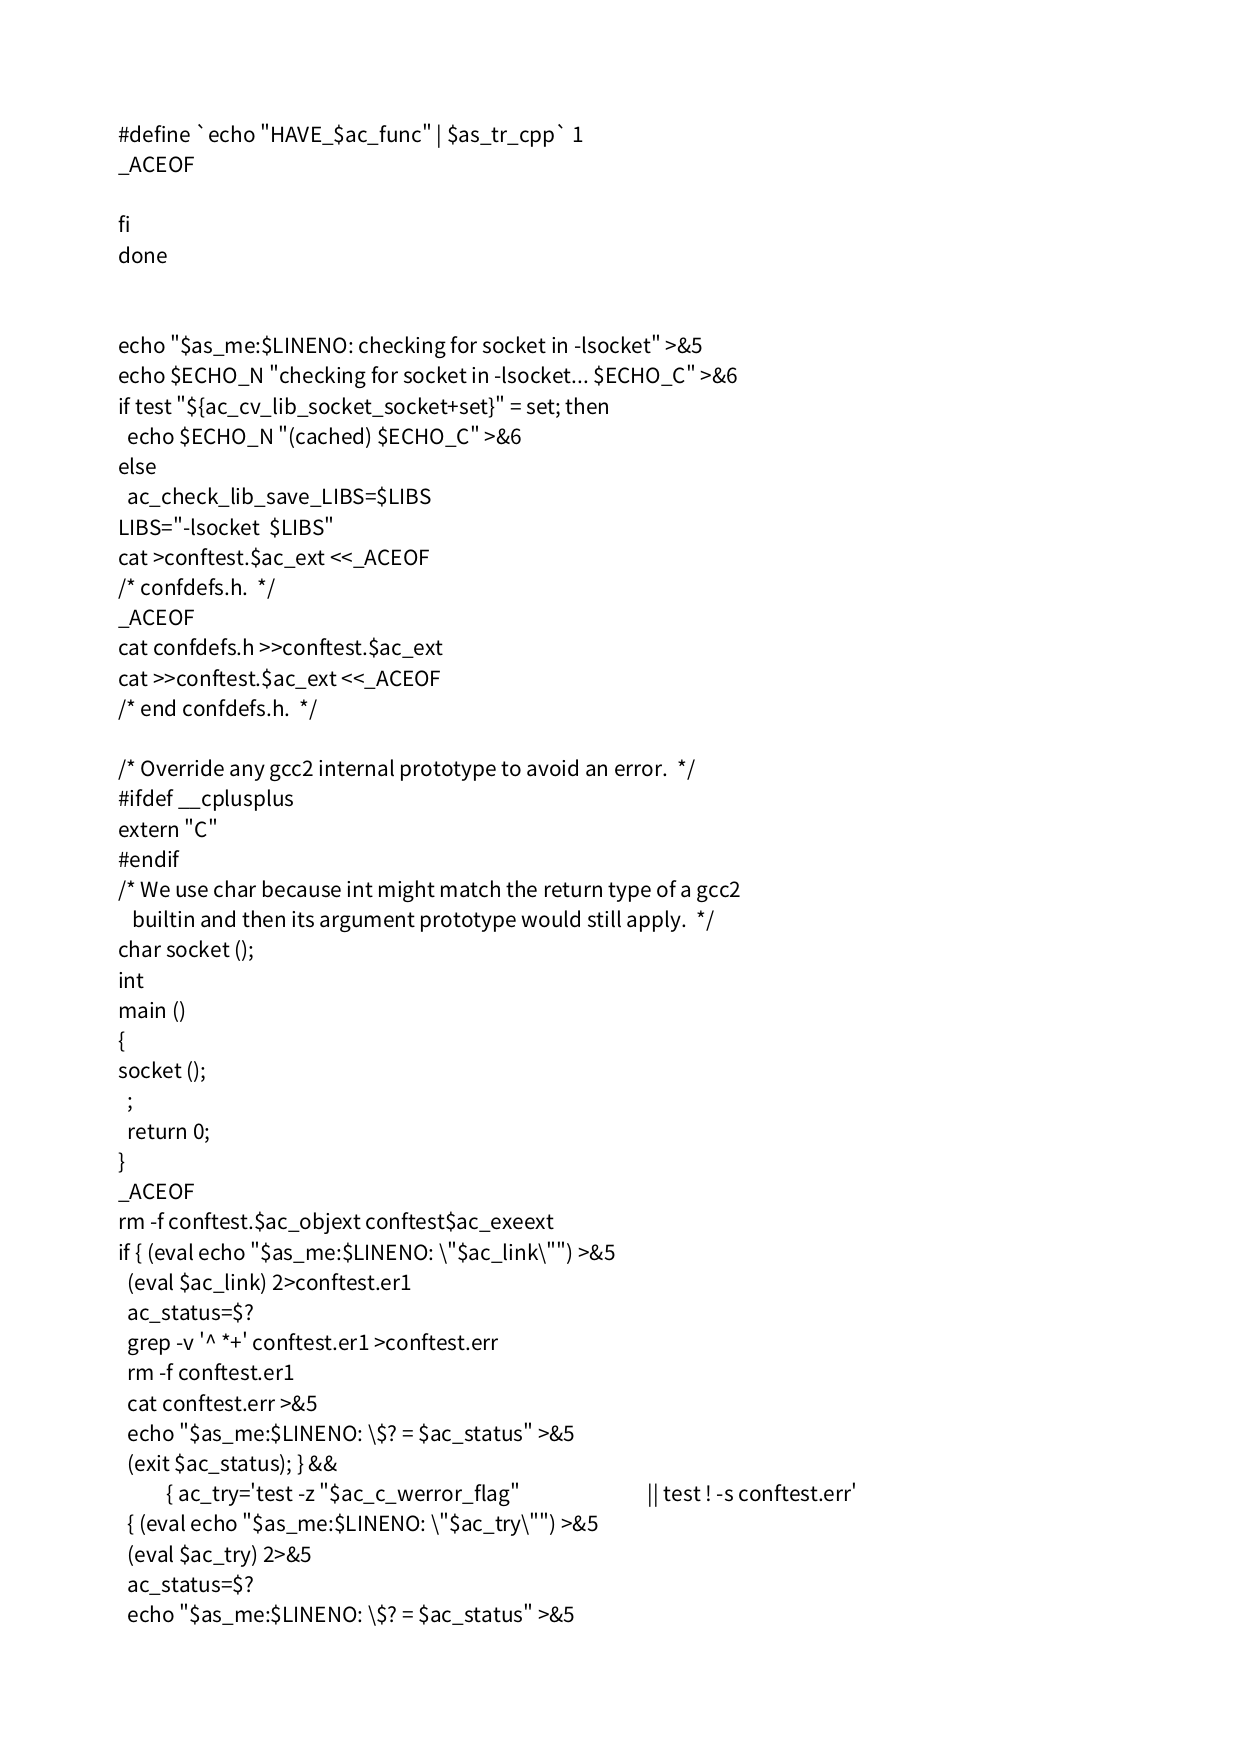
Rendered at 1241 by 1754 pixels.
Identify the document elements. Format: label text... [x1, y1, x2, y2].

text if test "${ac_cv_lib_socket_socket+set}" = set; then [118, 390, 1122, 420]
text extern "C" [118, 813, 1122, 843]
text char socket (); [118, 934, 1122, 964]
text (exit $ac_status); } && [118, 1447, 1122, 1477]
text if { (eval echo "$as_me:$LINENO: \"$ac_link\"") >&5 [118, 1236, 1122, 1266]
text rm -f conftest.er1 [118, 1357, 1122, 1387]
text return 0; [118, 1115, 1122, 1145]
text _ACEOF [118, 1175, 1122, 1206]
text #define `echo "HAVE_$ac_func" | $as_tr_cpp` 1 [118, 118, 1122, 148]
text cat confdefs.h >>conftest.$ac_ext [118, 632, 1122, 662]
text echo $ECHO_N "(cached) $ECHO_C" >&6 [118, 420, 1122, 450]
text main () [118, 994, 1122, 1024]
text grep -v '^ *+' conftest.er1 >conftest.err [118, 1326, 1122, 1357]
text rm -f conftest.$ac_objext conftest$ac_exeext [118, 1206, 1122, 1236]
text { [118, 1024, 1122, 1054]
text (eval $ac_link) 2>conftest.er1 [118, 1266, 1122, 1296]
text cat >>conftest.$ac_ext <<_ACEOF [118, 662, 1122, 692]
text /* confdefs.h. */ [118, 571, 1122, 601]
text #ifdef __cplusplus [118, 783, 1122, 813]
text { ac_try='test -z "$ac_c_werror_flag" || test ! -s conftest.err' [118, 1477, 1122, 1508]
text _ACEOF [118, 601, 1122, 632]
text { (eval echo "$as_me:$LINENO: \"$ac_try\"") >&5 [118, 1508, 1122, 1538]
text echo "$as_me:$LINENO: \$? = $ac_status" >&5 [118, 1417, 1122, 1447]
text ; [118, 1085, 1122, 1115]
text builtin and then its argument prototype would still apply. */ [118, 903, 1122, 934]
text else [118, 450, 1122, 481]
text socket (); [118, 1054, 1122, 1085]
text #endif [118, 843, 1122, 873]
text (eval $ac_try) 2>&5 [118, 1538, 1122, 1568]
text int [118, 964, 1122, 994]
text _ACEOF [118, 148, 1122, 178]
text ac_status=$? [118, 1296, 1122, 1326]
text /* Override any gcc2 internal prototype to avoid an error. */ [118, 752, 1122, 783]
text LIBS="-lsocket $LIBS" [118, 511, 1122, 541]
text cat >conftest.$ac_ext <<_ACEOF [118, 541, 1122, 571]
text } [118, 1145, 1122, 1175]
text done [118, 239, 1122, 269]
text /* end confdefs.h. */ [118, 692, 1122, 722]
text fi [118, 209, 1122, 239]
text ac_check_lib_save_LIBS=$LIBS [118, 481, 1122, 511]
text echo $ECHO_N "checking for socket in -lsocket... $ECHO_C" >&6 [118, 360, 1122, 390]
text echo "$as_me:$LINENO: checking for socket in -lsocket" >&5 [118, 329, 1122, 360]
text ac_status=$? [118, 1568, 1122, 1598]
text cat conftest.err >&5 [118, 1387, 1122, 1417]
text echo "$as_me:$LINENO: \$? = $ac_status" >&5 [118, 1598, 1122, 1628]
text /* We use char because int might match the return type of a gcc2 [118, 873, 1122, 903]
